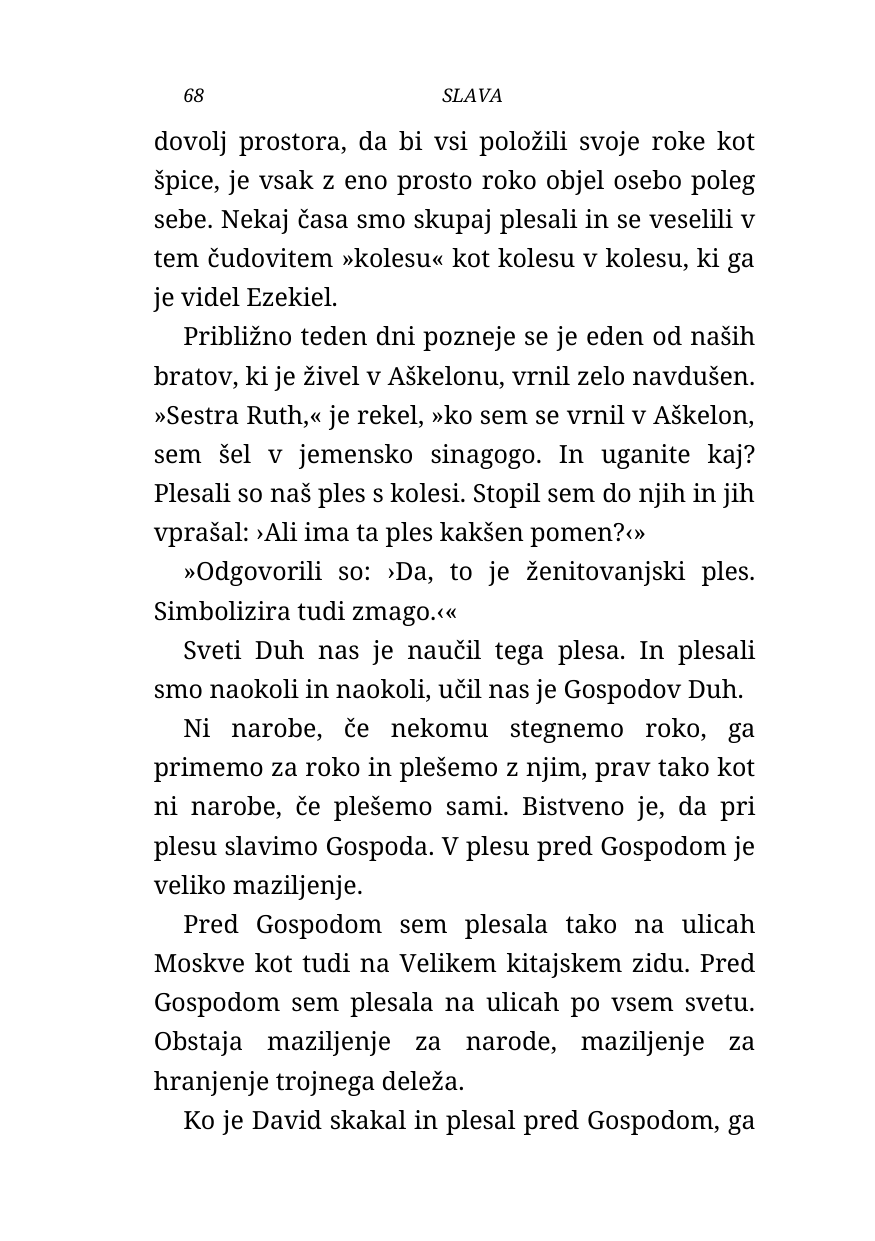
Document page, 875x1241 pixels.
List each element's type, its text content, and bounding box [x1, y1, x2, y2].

text Sveti Duh nas je naučil tega plesa. In plesali smo naokoli in naokoli, učil nas je Gospodov Duh. [153, 632, 756, 706]
text dovolj prostora, da bi vsi položili svoje roke kot špice, je vsak z eno prosto roko objel osebo poleg sebe. Nekaj časa smo skupaj plesali in se veselili v tem čudovitem »kolesu« kot kolesu v kolesu, ki ga je videl Ezekiel. [153, 123, 756, 314]
text Ni narobe, če nekomu stegnemo roko, ga primemo za roko in plešemo z njim, prav tako kot ni narobe, če plešemo sami. Bistveno je, da pri plesu slavimo Gospoda. V plesu pred Gospodom je veliko maziljenje. [153, 711, 756, 901]
text Ko je David skakal in plesal pred Gospodom, ga [153, 1102, 756, 1136]
text Pred Gospodom sem plesala tako na ulicah Moskve kot tudi na Velikem kitajskem zidu. Pred Gospodom sem plesala na ulicah po vsem svetu. Obstaja maziljenje za narode, maziljenje za hranjenje trojnega deleža. [153, 907, 756, 1097]
text Približno teden dni pozneje se je eden od naših bratov, ki je živel v Aškelonu, vrnil zelo navdušen. »Sestra Ruth,« je rekel, »ko sem se vrnil v Aškelon, sem šel v jemensko sinagogo. In uganite kaj? Plesali so naš ples s kolesi. Stopil sem do njih in jih vprašal: ›Ali ima ta ples kakšen pomen?‹» [153, 319, 756, 549]
text »Odgovorili so: ›Da, to je ženitovanjski ples. Simbolizira tudi zmago.‹« [153, 554, 756, 627]
